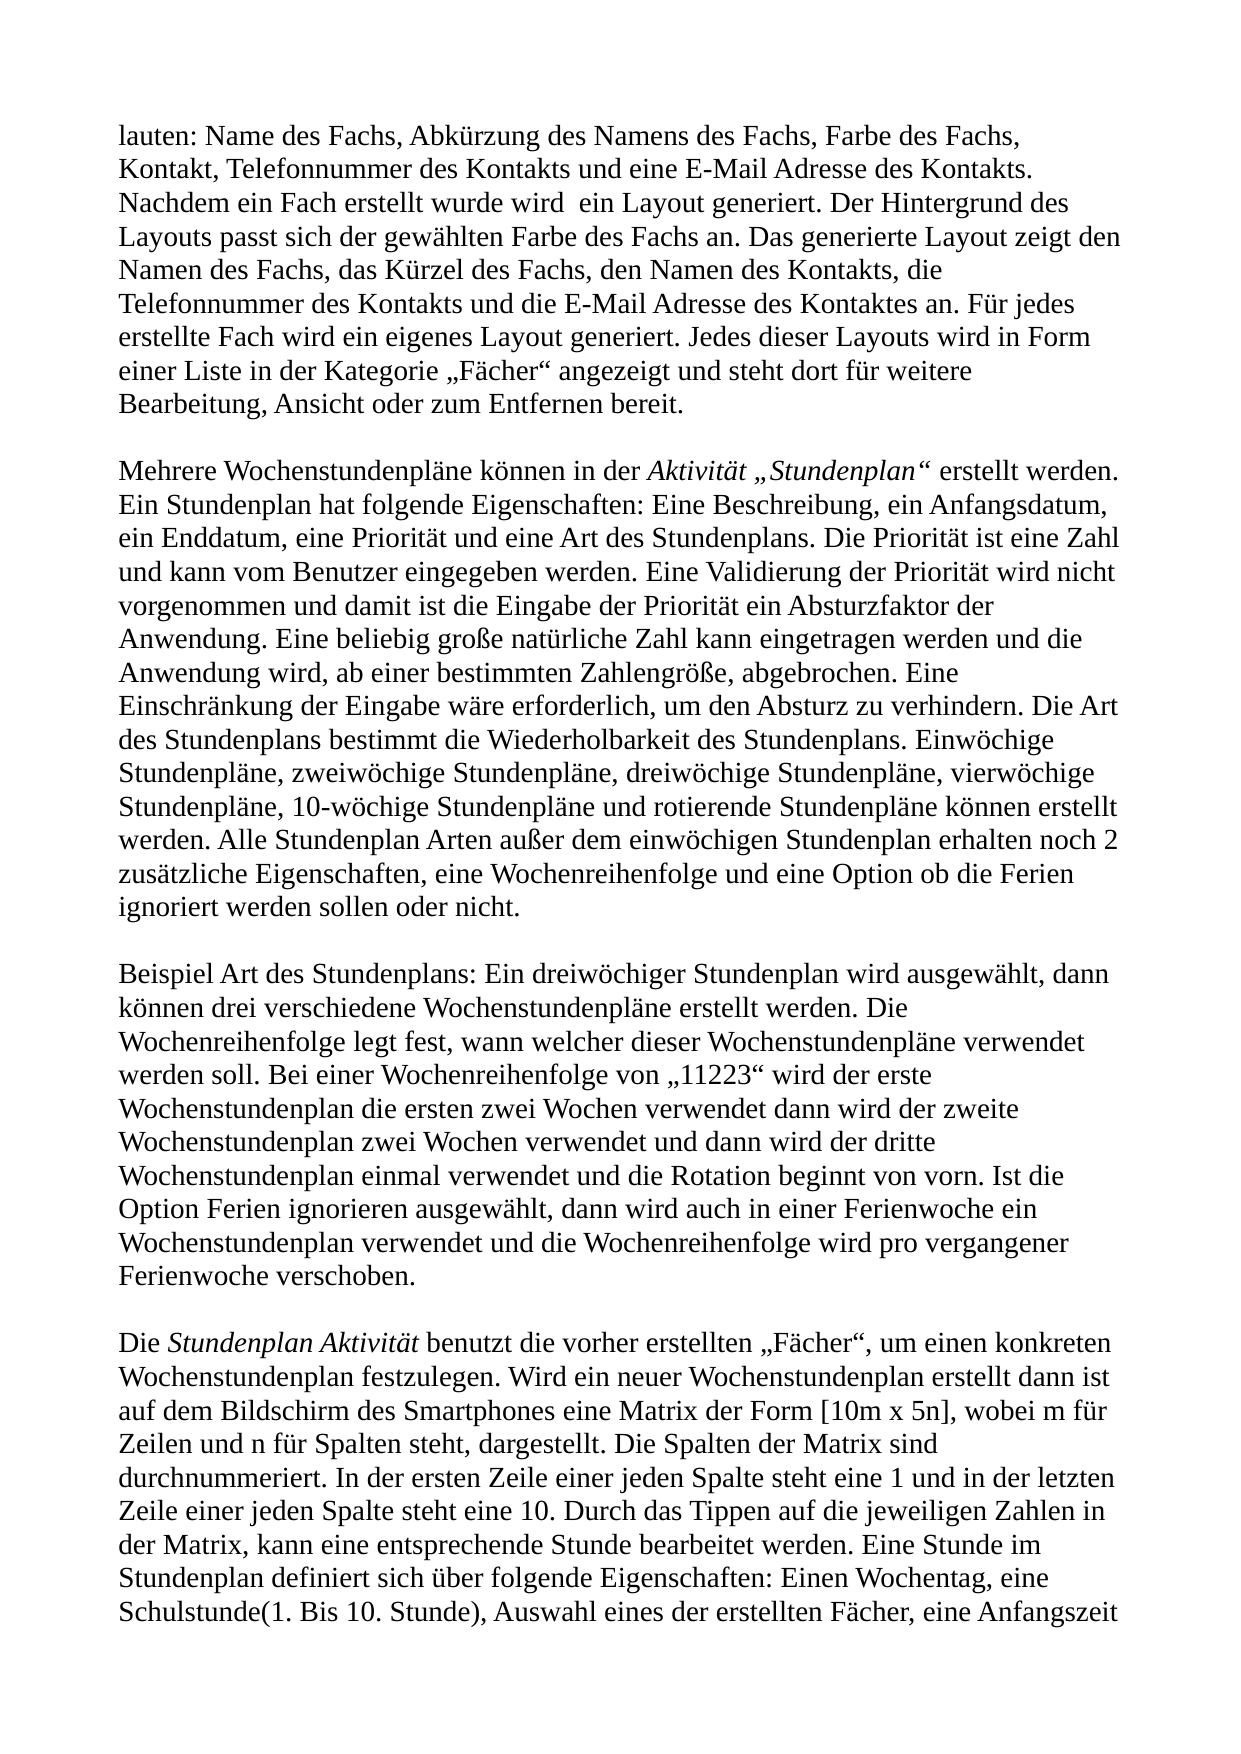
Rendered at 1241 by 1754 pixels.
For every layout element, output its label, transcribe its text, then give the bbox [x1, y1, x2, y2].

text Die Stundenplan Aktivität benutzt die vorher erstellten „Fächer“, um einen konkreten Wochenstundenplan festzulegen. Wird ein neuer Wochenstundenplan erstellt dann ist auf dem Bildschirm des Smartphones eine Matrix der Form [10m x 5n], wobei m für Zeilen und n für Spalten steht, dargestellt. Die Spalten der Matrix sind durchnummeriert. In der ersten Zeile einer jeden Spalte steht eine 1 und in der letzten Zeile einer jeden Spalte steht eine 10. Durch das Tippen auf die jeweiligen Zahlen in der Matrix, kann eine entsprechende Stunde bearbeitet werden. Eine Stunde im Stundenplan definiert sich über folgende Eigenschaften: Einen Wochentag, eine Schulstunde(1. Bis 10. Stunde), Auswahl eines der erstellten Fächer, eine Anfangszeit [118, 1326, 1122, 1627]
text Mehrere Wochenstundenpläne können in der Aktivität „Stundenplan“ erstellt werden. [118, 453, 1122, 487]
text Beispiel Art des Stundenplans: Ein dreiwöchiger Stundenplan wird ausgewählt, dann können drei verschiedene Wochenstundenpläne erstellt werden. Die Wochenreihenfolge legt fest, wann welcher dieser Wochenstundenpläne verwendet werden soll. Bei einer Wochenreihenfolge von „11223“ wird der erste Wochenstundenplan die ersten zwei Wochen verwendet dann wird der zweite Wochenstundenplan zwei Wochen verwendet und dann wird der dritte Wochenstundenplan einmal verwendet und die Rotation beginnt von vorn. Ist die Option Ferien ignorieren ausgewählt, dann wird auch in einer Ferienwoche ein Wochenstundenplan verwendet und die Wochenreihenfolge wird pro vergangener Ferienwoche verschoben. [118, 957, 1122, 1292]
text Ein Stundenplan hat folgende Eigenschaften: Eine Beschreibung, ein Anfangsdatum, ein Enddatum, eine Priorität und eine Art des Stundenplans. Die Priorität ist eine Zahl und kann vom Benutzer eingegeben werden. Eine Validierung der Priorität wird nicht vorgenommen und damit ist die Eingabe der Priorität ein Absturzfaktor der Anwendung. Eine beliebig große natürliche Zahl kann eingetragen werden und die Anwendung wird, ab einer bestimmten Zahlengröße, abgebrochen. Eine Einschränkung der Eingabe wäre erforderlich, um den Absturz zu verhindern. Die Art des Stundenplans bestimmt die Wiederholbarkeit des Stundenplans. Einwöchige Stundenpläne, zweiwöchige Stundenpläne, dreiwöchige Stundenpläne, vierwöchige Stundenpläne, 10-wöchige Stundenpläne und rotierende Stundenpläne können erstellt werden. Alle Stundenplan Arten außer dem einwöchigen Stundenplan erhalten noch 2 zusätzliche Eigenschaften, eine Wochenreihenfolge und eine Option ob die Ferien ignoriert werden sollen oder nicht. [118, 487, 1122, 923]
text lauten: Name des Fachs, Abkürzung des Namens des Fachs, Farbe des Fachs, Kontakt, Telefonnummer des Kontakts und eine E-Mail Adresse des Kontakts. Nachdem ein Fach erstellt wurde wird ein Layout generiert. Der Hintergrund des Layouts passt sich der gewählten Farbe des Fachs an. Das generierte Layout zeigt den Namen des Fachs, das Kürzel des Fachs, den Namen des Kontakts, die Telefonnummer des Kontakts und die E-Mail Adresse des Kontaktes an. Für jedes erstellte Fach wird ein eigenes Layout generiert. Jedes dieser Layouts wird in Form einer Liste in der Kategorie „Fächer“ angezeigt und steht dort für weitere Bearbeitung, Ansicht oder zum Entfernen bereit. [118, 118, 1122, 420]
